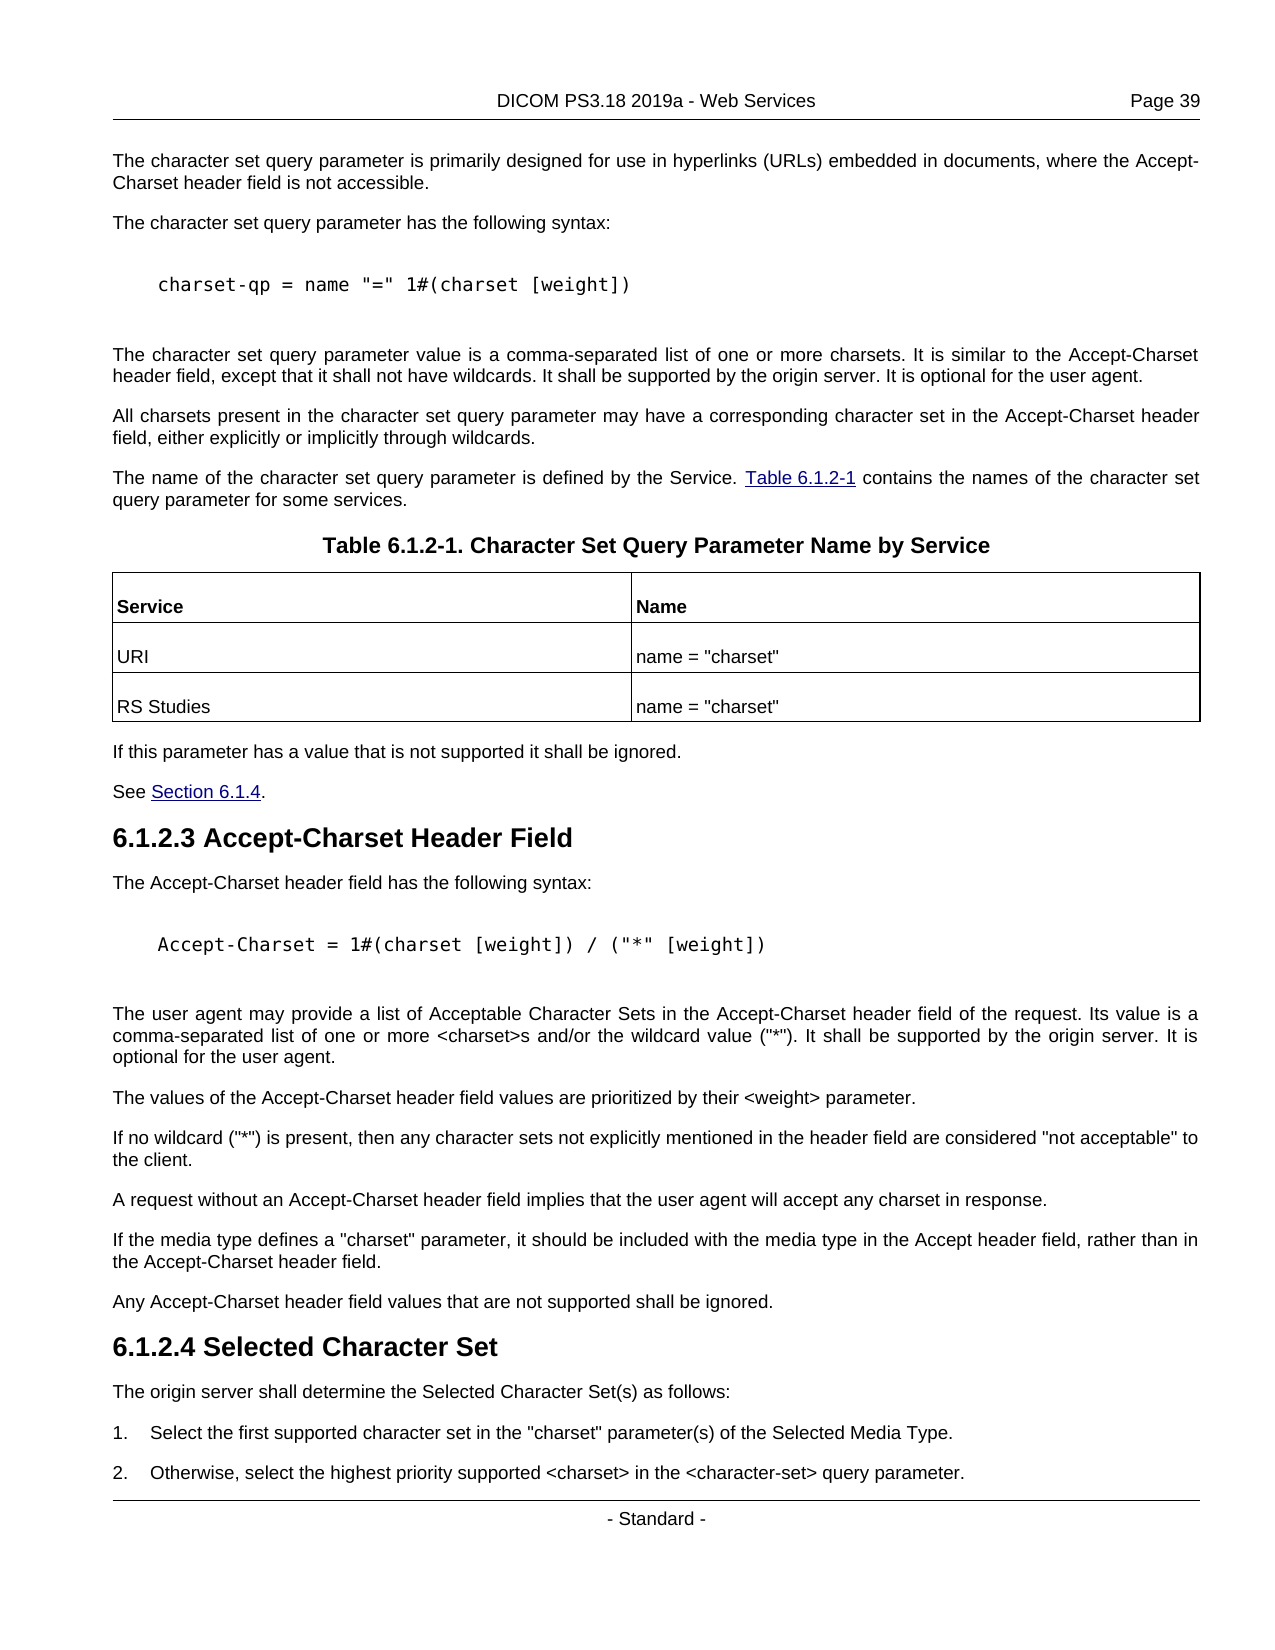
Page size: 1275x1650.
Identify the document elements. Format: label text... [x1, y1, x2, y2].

text All charsets present in the character set query parameter may have a corresponding character set in the Accept-Charset header field, either explicitly or implicitly through wildcards. [112, 405, 1200, 448]
text The character set query parameter is primarily designed for use in hyperlinks (URLs) embedded in documents, where the Accept-Charset header field is not accessible. [112, 150, 1200, 193]
text 6.1.2.3 Accept-Charset Header Field [112, 822, 1200, 853]
list Otherwise, select the highest priority supported <charset> in the <character-set> query parameter. [112, 1462, 1200, 1483]
text A request without an Accept-Charset header field implies that the user agent will accept any charset in response. [112, 1189, 1200, 1210]
text See Section 6.1.4. [112, 781, 1200, 803]
text The values of the Accept-Charset header field values are prioritized by their <weight> parameter. [112, 1087, 1200, 1108]
table_cell RS Studies [113, 673, 631, 721]
text Accept-Charset = 1#(charset [weight]) / ("*" [weight]) [112, 912, 1200, 984]
text Table 6.1.2-1. Character Set Query Parameter Name by Service [112, 533, 1200, 559]
list Select the first supported character set in the "charset" parameter(s) of the Selected Media Type. [112, 1422, 1200, 1443]
text The origin server shall determine the Selected Character Set(s) as follows: [112, 1381, 1200, 1403]
text The user agent may provide a list of Acceptable Character Sets in the Accept-Charset header field of the request. Its value is a comma-separated list of one or more <charset>s and/or the wildcard value ("*"). It shall be supported by the origin server. It is optional for the user agent. [112, 1003, 1200, 1068]
text If the media type defines a "charset" parameter, it should be included with the media type in the Accept header field, rather than in the Accept-Charset header field. [112, 1229, 1200, 1272]
text charset-qp = name "=" 1#(charset [weight]) [112, 252, 1200, 325]
text 6.1.2.4 Selected Character Set [112, 1331, 1200, 1363]
text If this parameter has a value that is not supported it shall be ignored. [112, 741, 1200, 763]
text The character set query parameter value is a comma-separated list of one or more charsets. It is similar to the Accept-Charset header field, except that it shall not have wildcards. It shall be supported by the origin server. It is optional for the user agent. [112, 343, 1200, 387]
text The character set query parameter has the following syntax: [112, 212, 1200, 233]
text The Accept-Charset header field has the following syntax: [112, 872, 1200, 893]
table_cell URI [113, 623, 631, 672]
text The name of the character set query parameter is defined by the Service. Table 6.1.2-1 contains the names of the character set query parameter for some services. [112, 467, 1200, 510]
table_cell name = "charset" [632, 623, 1199, 672]
table_cell name = "charset" [632, 673, 1199, 721]
text Any Accept-Charset header field values that are not supported shall be ignored. [112, 1291, 1200, 1313]
table_header Service [113, 573, 631, 622]
table_header Name [632, 573, 1199, 622]
text If no wildcard ("*") is present, then any character sets not explicitly mentioned in the header field are considered "not acceptable" to the client. [112, 1127, 1200, 1170]
